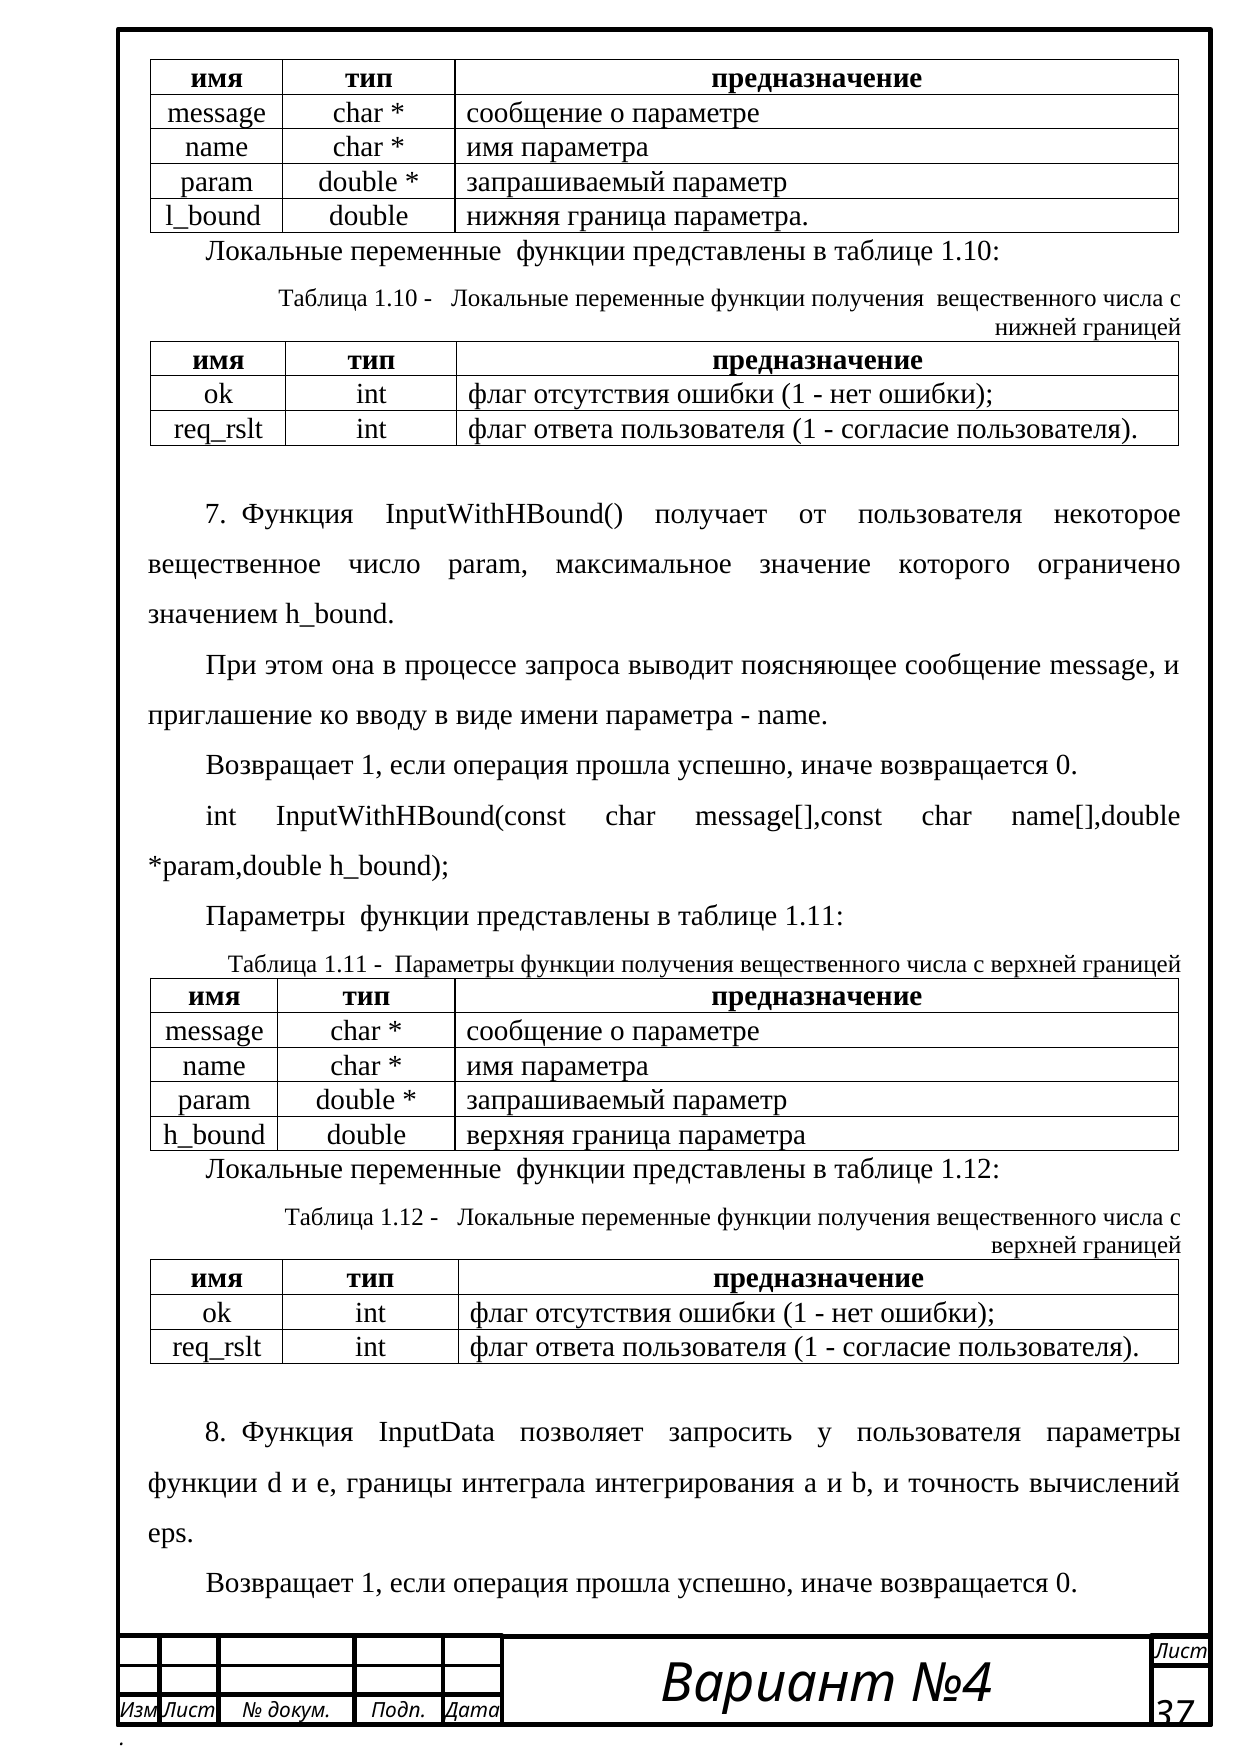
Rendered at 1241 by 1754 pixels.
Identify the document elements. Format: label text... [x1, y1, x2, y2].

table_cell флаг отсутствия ошибки (1 - нет ошибки); [459, 1295, 1178, 1328]
table_cell message [151, 95, 282, 128]
text Таблица 1.12 - Локальные переменные функции получения вещественного числа с верхней границей [148, 1202, 1181, 1259]
text Возвращает 1, если операция прошла успешно, иначе возвращается 0. [148, 1565, 1181, 1599]
list Функция InputWithHBound() получает от пользователя некоторое вещественное число param, максимальное значение которого ограничено значением h_bound. [148, 496, 1181, 630]
table_header имя [151, 342, 285, 375]
table_cell флаг ответа пользователя (1 - согласие пользователя). [459, 1330, 1178, 1363]
table_header предназначение [456, 979, 1178, 1012]
table_cell сообщение о параметре [456, 95, 1178, 128]
text Таблица 1.10 - Локальные переменные функции получения вещественного числа с нижней границей [148, 283, 1181, 341]
table_cell флаг отсутствия ошибки (1 - нет ошибки); [457, 376, 1178, 410]
table_header предназначение [459, 1260, 1178, 1294]
table_cell char * [278, 1048, 454, 1081]
table_cell нижняя граница параметра. [456, 199, 1178, 232]
table_header тип [278, 979, 454, 1012]
text Таблица 1.11 - Параметры функции получения вещественного числа с верхней границей [148, 949, 1181, 977]
table_cell int [286, 411, 456, 444]
table_cell double * [278, 1082, 454, 1116]
table_cell флаг ответа пользователя (1 - согласие пользователя). [457, 411, 1178, 444]
table_header имя [151, 1260, 282, 1294]
table_cell double * [283, 164, 454, 197]
table_header тип [283, 60, 454, 94]
table_cell char * [283, 95, 454, 128]
table_cell message [151, 1013, 277, 1047]
table_cell name [151, 129, 282, 163]
table_cell char * [283, 129, 454, 163]
table_cell l_bound [151, 199, 282, 232]
table_cell int [283, 1295, 458, 1328]
table_cell имя параметра [456, 1048, 1178, 1081]
text Локальные переменные функции представлены в таблице 1.12: [148, 1151, 1181, 1185]
table_cell h_bound [151, 1117, 277, 1150]
table_cell double [278, 1117, 454, 1150]
table_header тип [286, 342, 456, 375]
table_cell param [151, 1082, 277, 1116]
table_cell верхняя граница параметра [456, 1117, 1178, 1150]
table_cell char * [278, 1013, 454, 1047]
table_cell int [283, 1330, 458, 1363]
table_cell запрашиваемый параметр [456, 1082, 1178, 1116]
text Возвращает 1, если операция прошла успешно, иначе возвращается 0. [148, 747, 1181, 781]
table_cell int [286, 376, 456, 410]
text Параметры функции представлены в таблице 1.11: [148, 898, 1181, 932]
table_cell name [151, 1048, 277, 1081]
table_header предназначение [456, 60, 1178, 94]
table_cell запрашиваемый параметр [456, 164, 1178, 197]
table_cell double [283, 199, 454, 232]
table_cell req_rslt [151, 411, 285, 444]
table_cell сообщение о параметре [456, 1013, 1178, 1047]
list Функция InputData позволяет запросить у пользователя параметры функции d и e, границы интеграла интегрирования a и b, и точность вычислений eps. [148, 1414, 1181, 1548]
table_header имя [151, 60, 282, 94]
table_cell req_rslt [151, 1330, 282, 1363]
table_cell ok [151, 1295, 282, 1328]
text При этом она в процессе запроса выводит поясняющее сообщение message, и приглашение ко вводу в виде имени параметра - name. [148, 647, 1181, 731]
table_cell имя параметра [456, 129, 1178, 163]
table_header предназначение [457, 342, 1178, 375]
table_header тип [283, 1260, 458, 1294]
table_header имя [151, 979, 277, 1012]
text Локальные переменные функции представлены в таблице 1.10: [148, 233, 1181, 267]
table_cell param [151, 164, 282, 197]
text int InputWithHBound(const char message[],const char name[],double *param,double h_bound); [148, 798, 1181, 882]
table_cell ok [151, 376, 285, 410]
